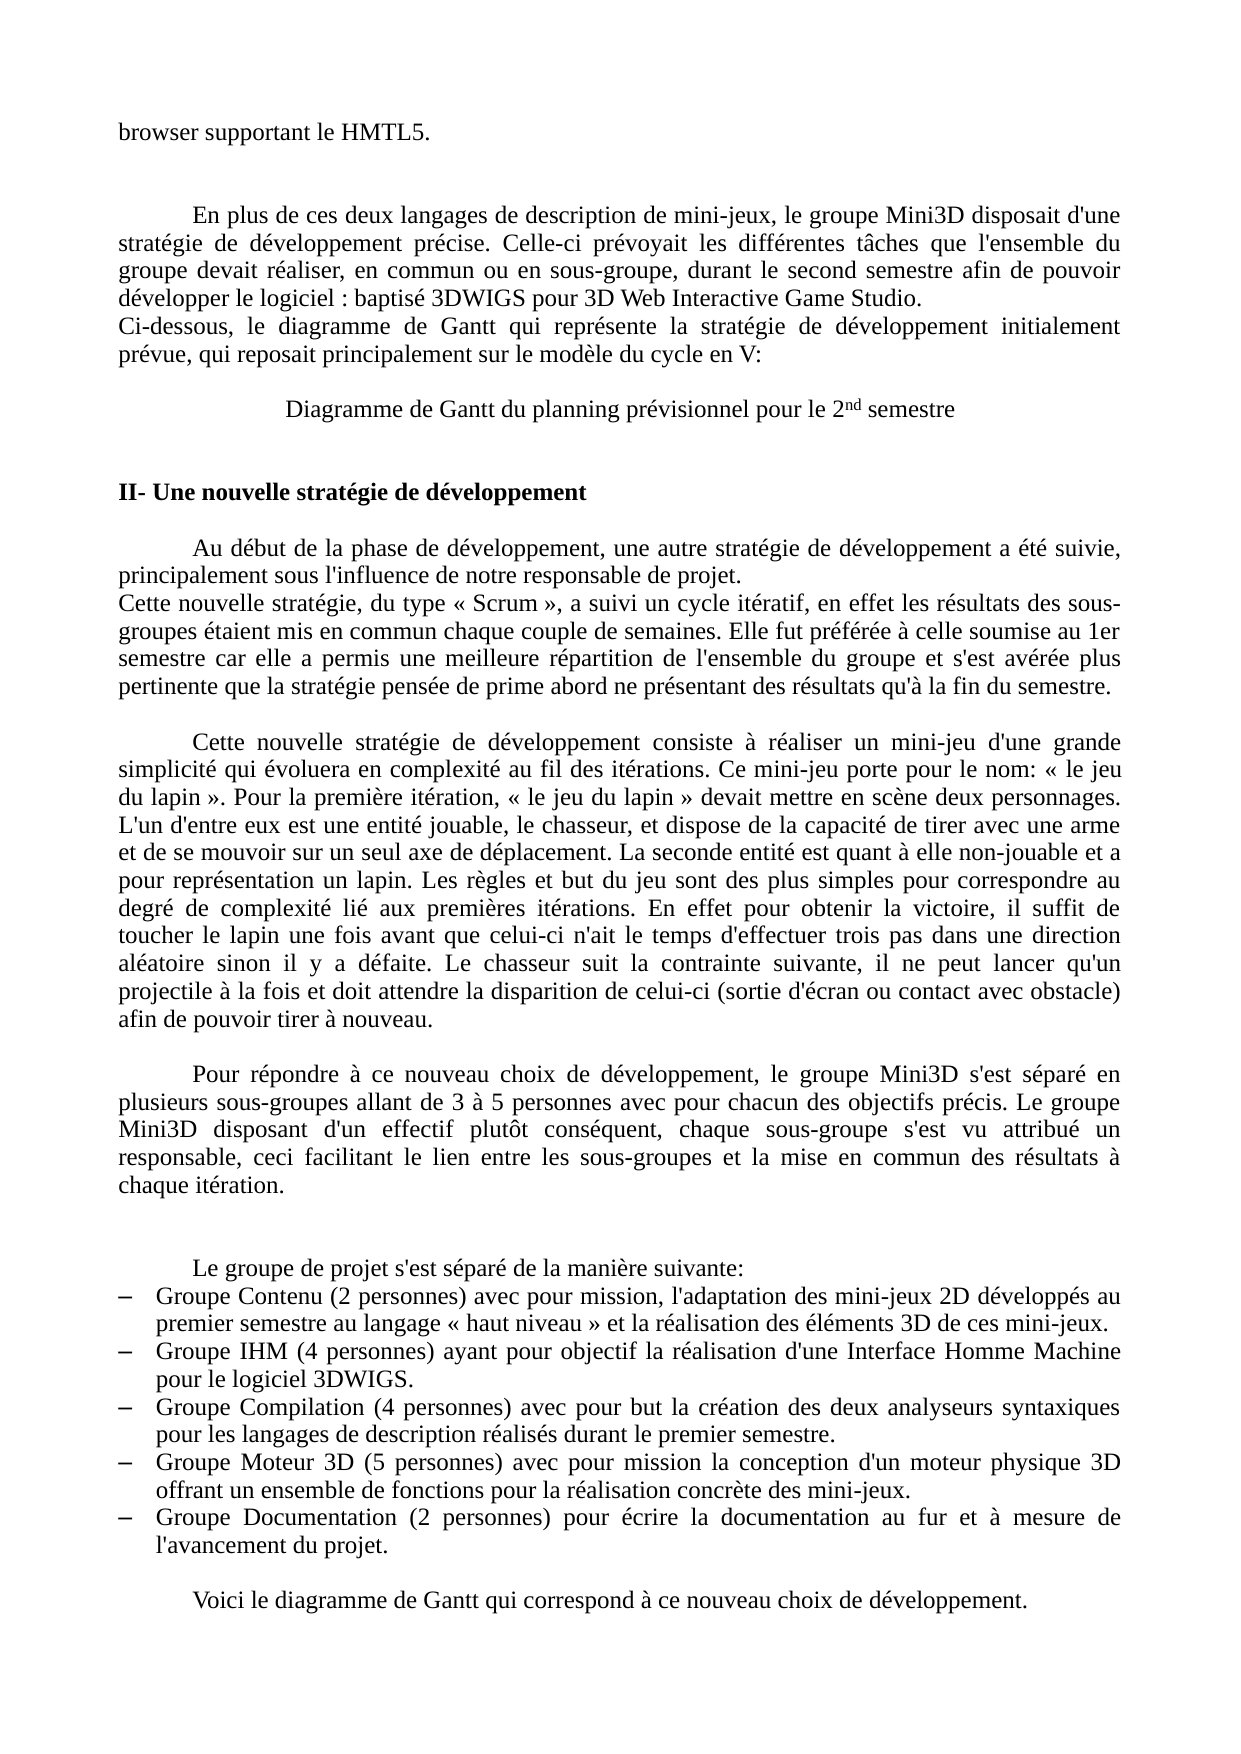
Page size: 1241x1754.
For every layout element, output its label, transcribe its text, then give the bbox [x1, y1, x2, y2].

text Cette nouvelle stratégie de développement consiste à réaliser un mini-jeu d'une grande simplicité qui évoluera en complexité au fil des itérations. Ce mini-jeu porte pour le nom: « le jeu du lapin ». Pour la première itération, « le jeu du lapin » devait mettre en scène deux personnages. L'un d'entre eux est une entité jouable, le chasseur, et dispose de la capacité de tirer avec une arme et de se mouvoir sur un seul axe de déplacement. La seconde entité est quant à elle non-jouable et a pour représentation un lapin. Les règles et but du jeu sont des plus simples pour correspondre au degré de complexité lié aux premières itérations. En effet pour obtenir la victoire, il suffit de toucher le lapin une fois avant que celui-ci n'ait le temps d'effectuer trois pas dans une direction aléatoire sinon il y a défaite. Le chasseur suit la contrainte suivante, il ne peut lancer qu'un projectile à la fois et doit attendre la disparition de celui-ci (sortie d'écran ou contact avec obstacle) afin de pouvoir tirer à nouveau. [118, 728, 1122, 1032]
list Groupe IHM (4 personnes) ayant pour objectif la réalisation d'une Interface Homme Machine pour le logiciel 3DWIGS. [118, 1337, 1122, 1393]
text Voici le diagramme de Gantt qui correspond à ce nouveau choix de développement. [118, 1587, 1122, 1614]
list Groupe Moteur 3D (5 personnes) avec pour mission la conception d'un moteur physique 3D offrant un ensemble de fonctions pour la réalisation concrète des mini-jeux. [118, 1448, 1122, 1503]
text Pour répondre à ce nouveau choix de développement, le groupe Mini3D s'est séparé en plusieurs sous-groupes allant de 3 à 5 personnes avec pour chacun des objectifs précis. Le groupe Mini3D disposant d'un effectif plutôt conséquent, chaque sous-groupe s'est vu attribué un responsable, ceci facilitant le lien entre les sous-groupes et la mise en commun des résultats à chaque itération. [118, 1060, 1122, 1199]
text Cette nouvelle stratégie, du type « Scrum », a suivi un cycle itératif, en effet les résultats des sous-groupes étaient mis en commun chaque couple de semaines. Elle fut préférée à celle soumise au 1er semestre car elle a permis une meilleure répartition de l'ensemble du groupe et s'est avérée plus pertinente que la stratégie pensée de prime abord ne présentant des résultats qu'à la fin du semestre. [118, 589, 1122, 700]
text Au début de la phase de développement, une autre stratégie de développement a été suivie, principalement sous l'influence de notre responsable de projet. [118, 534, 1122, 589]
text Diagramme de Gantt du planning prévisionnel pour le 2nd semestre [118, 395, 1122, 423]
text En plus de ces deux langages de description de mini-jeux, le groupe Mini3D disposait d'une stratégie de développement précise. Celle-ci prévoyait les différentes tâches que l'ensemble du groupe devait réaliser, en commun ou en sous-groupe, durant le second semestre afin de pouvoir développer le logiciel : baptisé 3DWIGS pour 3D Web Interactive Game Studio. [118, 201, 1122, 312]
text Le groupe de projet s'est séparé de la manière suivante: [118, 1254, 1122, 1282]
text Ci-dessous, le diagramme de Gantt qui représente la stratégie de développement initialement prévue, qui reposait principalement sur le modèle du cycle en V: [118, 312, 1122, 367]
text II- Une nouvelle stratégie de développement [118, 478, 1122, 506]
list Groupe Compilation (4 personnes) avec pour but la création des deux analyseurs syntaxiques pour les langages de description réalisés durant le premier semestre. [118, 1393, 1122, 1448]
list Groupe Contenu (2 personnes) avec pour mission, l'adaptation des mini-jeux 2D développés au premier semestre au langage « haut niveau » et la réalisation des éléments 3D de ces mini-jeux. [118, 1282, 1122, 1337]
list Groupe Documentation (2 personnes) pour écrire la documentation au fur et à mesure de l'avancement du projet. [118, 1503, 1122, 1559]
text browser supportant le HMTL5. [118, 118, 1122, 146]
